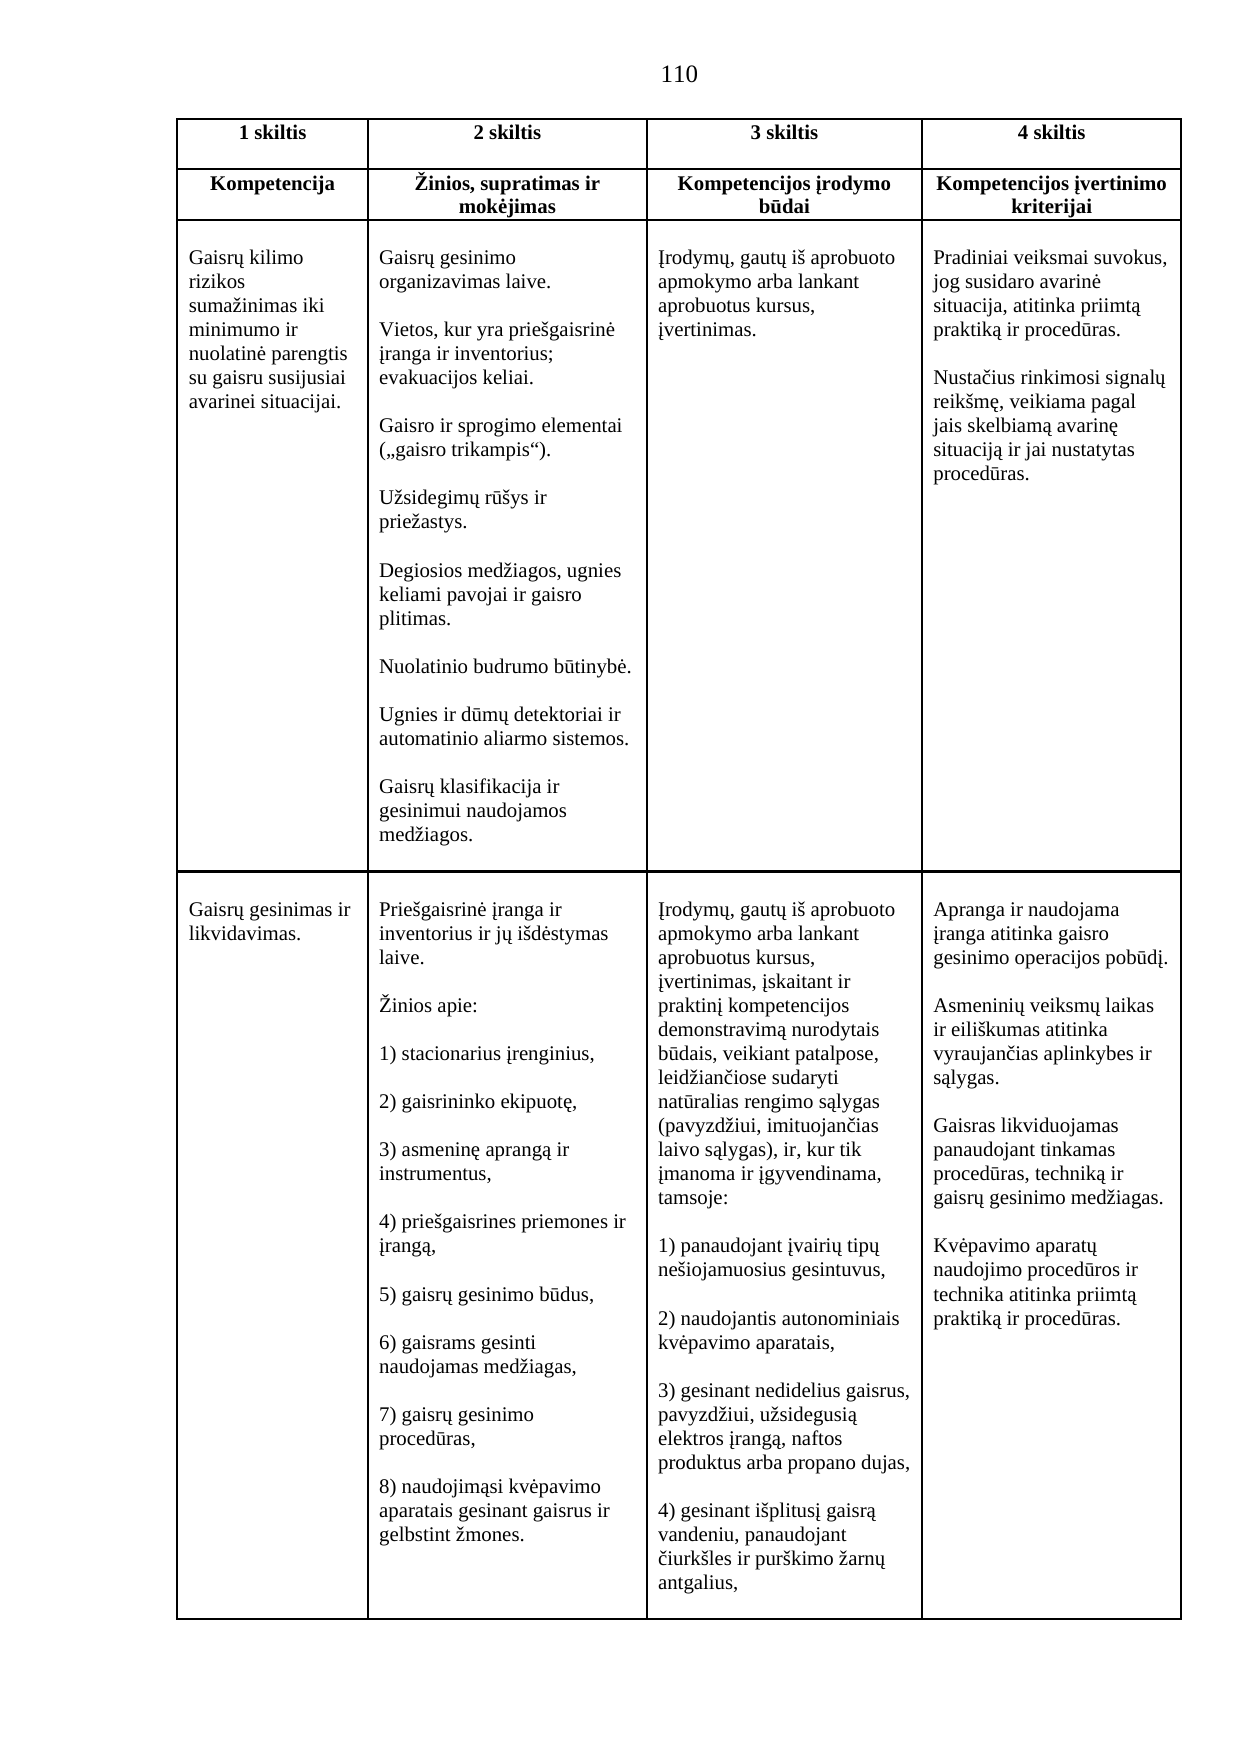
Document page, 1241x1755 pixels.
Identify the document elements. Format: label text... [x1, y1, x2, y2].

table_header 3 skiltis [648, 120, 921, 168]
table_cell Kompetencija [178, 170, 367, 218]
table_cell Kompetencijos įrodymo būdai [648, 170, 921, 218]
table_header 2 skiltis [369, 120, 646, 168]
table_cell Apranga ir naudojama įranga atitinka gaisro gesinimo operacijos pobūdį. Asmeninių veiksmų laikas ir eiliškumas atitinka vyraujančias aplinkybes ir sąlygas. Gaisras likviduojamas panaudojant tinkamas procedūras, techniką ir gaisrų gesinimo medžiagas. Kvėpavimo aparatų naudojimo procedūros ir technika atitinka priimtą praktiką ir procedūras. [923, 873, 1180, 1618]
table_cell Pradiniai veiksmai suvokus, jog susidaro avarinė situacija, atitinka priimtą praktiką ir procedūras. Nustačius rinkimosi signalų reikšmę, veikiama pagal jais skelbiamą avarinę situaciją ir jai nustatytas procedūras. [923, 221, 1180, 870]
table_cell Gaisrų kilimo rizikos sumažinimas iki minimumo ir nuolatinė parengtis su gaisru susijusiai avarinei situacijai. [178, 221, 367, 870]
table_cell Įrodymų, gautų iš aprobuoto apmokymo arba lankant aprobuotus kursus, įvertinimas. [648, 221, 921, 870]
table_cell Priešgaisrinė įranga ir inventorius ir jų išdėstymas laive. Žinios apie: 1) stacionarius įrenginius, 2) gaisrininko ekipuotę, 3) asmeninę aprangą ir instrumentus, 4) priešgaisrines priemones ir įrangą, 5) gaisrų gesinimo būdus, 6) gaisrams gesinti naudojamas medžiagas, 7) gaisrų gesinimo procedūras, 8) naudojimąsi kvėpavimo aparatais gesinant gaisrus ir gelbstint žmones. [369, 873, 646, 1618]
table_cell Įrodymų, gautų iš aprobuoto apmokymo arba lankant aprobuotus kursus, įvertinimas, įskaitant ir praktinį kompetencijos demonstravimą nurodytais būdais, veikiant patalpose, leidžiančiose sudaryti natūralias rengimo sąlygas (pavyzdžiui, imituojančias laivo sąlygas), ir, kur tik įmanoma ir įgyvendinama, tamsoje: 1) panaudojant įvairių tipų nešiojamuosius gesintuvus, 2) naudojantis autonominiais kvėpavimo aparatais, 3) gesinant nedidelius gaisrus, pavyzdžiui, užsidegusią elektros įrangą, naftos produktus arba propano dujas, 4) gesinant išplitusį gaisrą vandeniu, panaudojant čiurkšles ir purškimo žarnų antgalius, [648, 873, 921, 1618]
table_header 4 skiltis [923, 120, 1180, 168]
table_cell Kompetencijos įvertinimo kriterijai [923, 170, 1180, 218]
table_cell Gaisrų gesinimas ir likvidavimas. [178, 873, 367, 1618]
table_cell Gaisrų gesinimo organizavimas laive. Vietos, kur yra priešgaisrinė įranga ir inventorius; evakuacijos keliai. Gaisro ir sprogimo elementai („gaisro trikampis“). Užsidegimų rūšys ir priežastys. Degiosios medžiagos, ugnies keliami pavojai ir gaisro plitimas. Nuolatinio budrumo būtinybė. Ugnies ir dūmų detektoriai ir automatinio aliarmo sistemos. Gaisrų klasifikacija ir gesinimui naudojamos medžiagos. [369, 221, 646, 870]
table_header 1 skiltis [178, 120, 367, 168]
table_cell Žinios, supratimas ir mokėjimas [369, 170, 646, 218]
